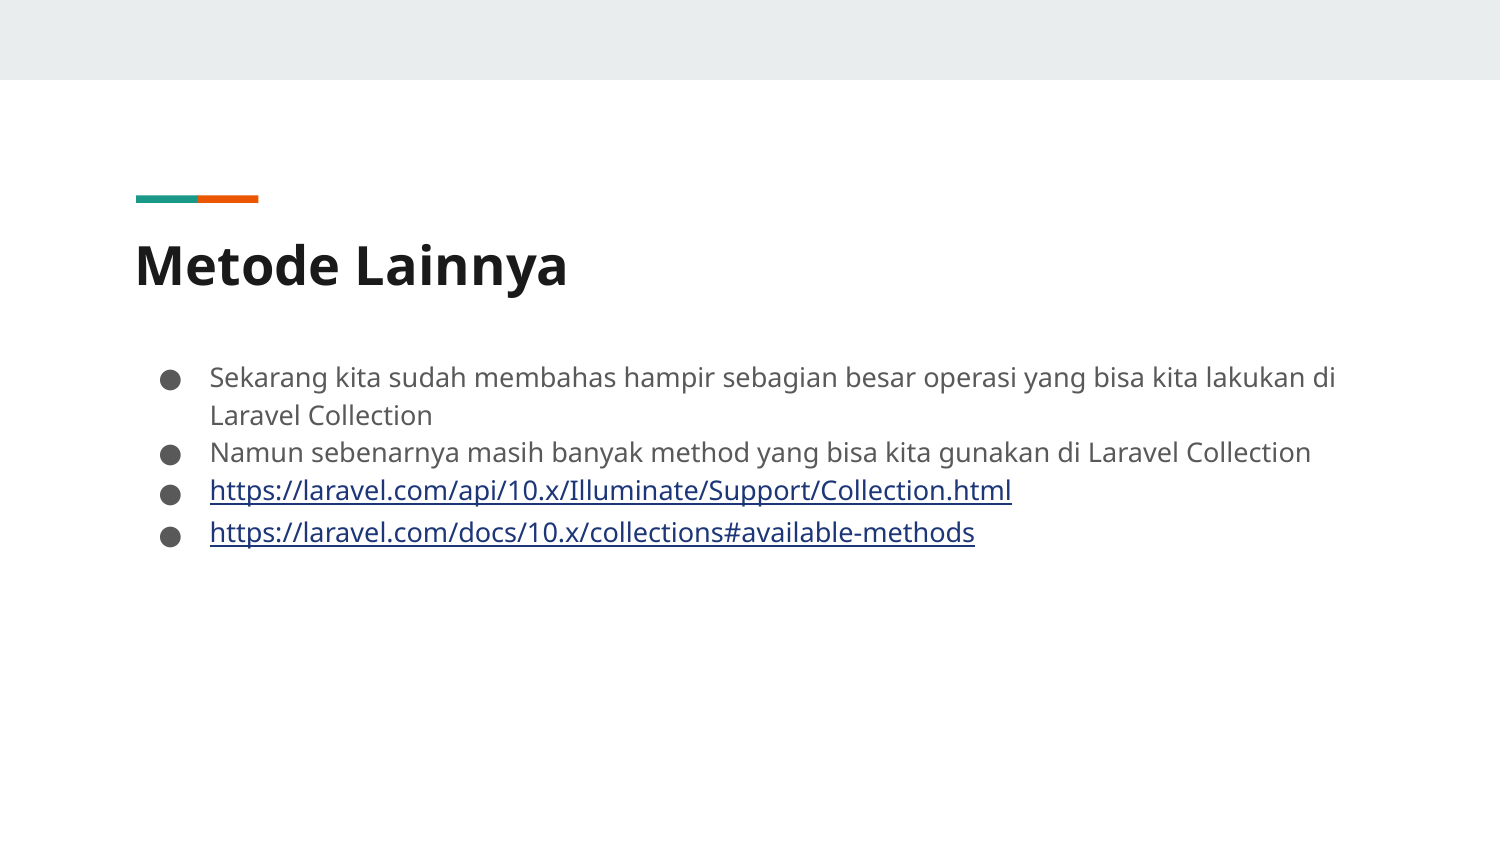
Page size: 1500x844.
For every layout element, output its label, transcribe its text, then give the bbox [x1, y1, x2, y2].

list Sekarang kita sudah membahas hampir sebagian besar operasi yang bisa kita lakukan di Laravel Collection Namun sebenarnya masih banyak method yang bisa kita gunakan di Laravel Collection https://laravel.com/api/10.x/Illuminate/Support/Collection.html https://laravel.com/docs/10.x/collections#available-methods [119, 341, 1381, 712]
title Metode Lainnya [119, 216, 1381, 305]
